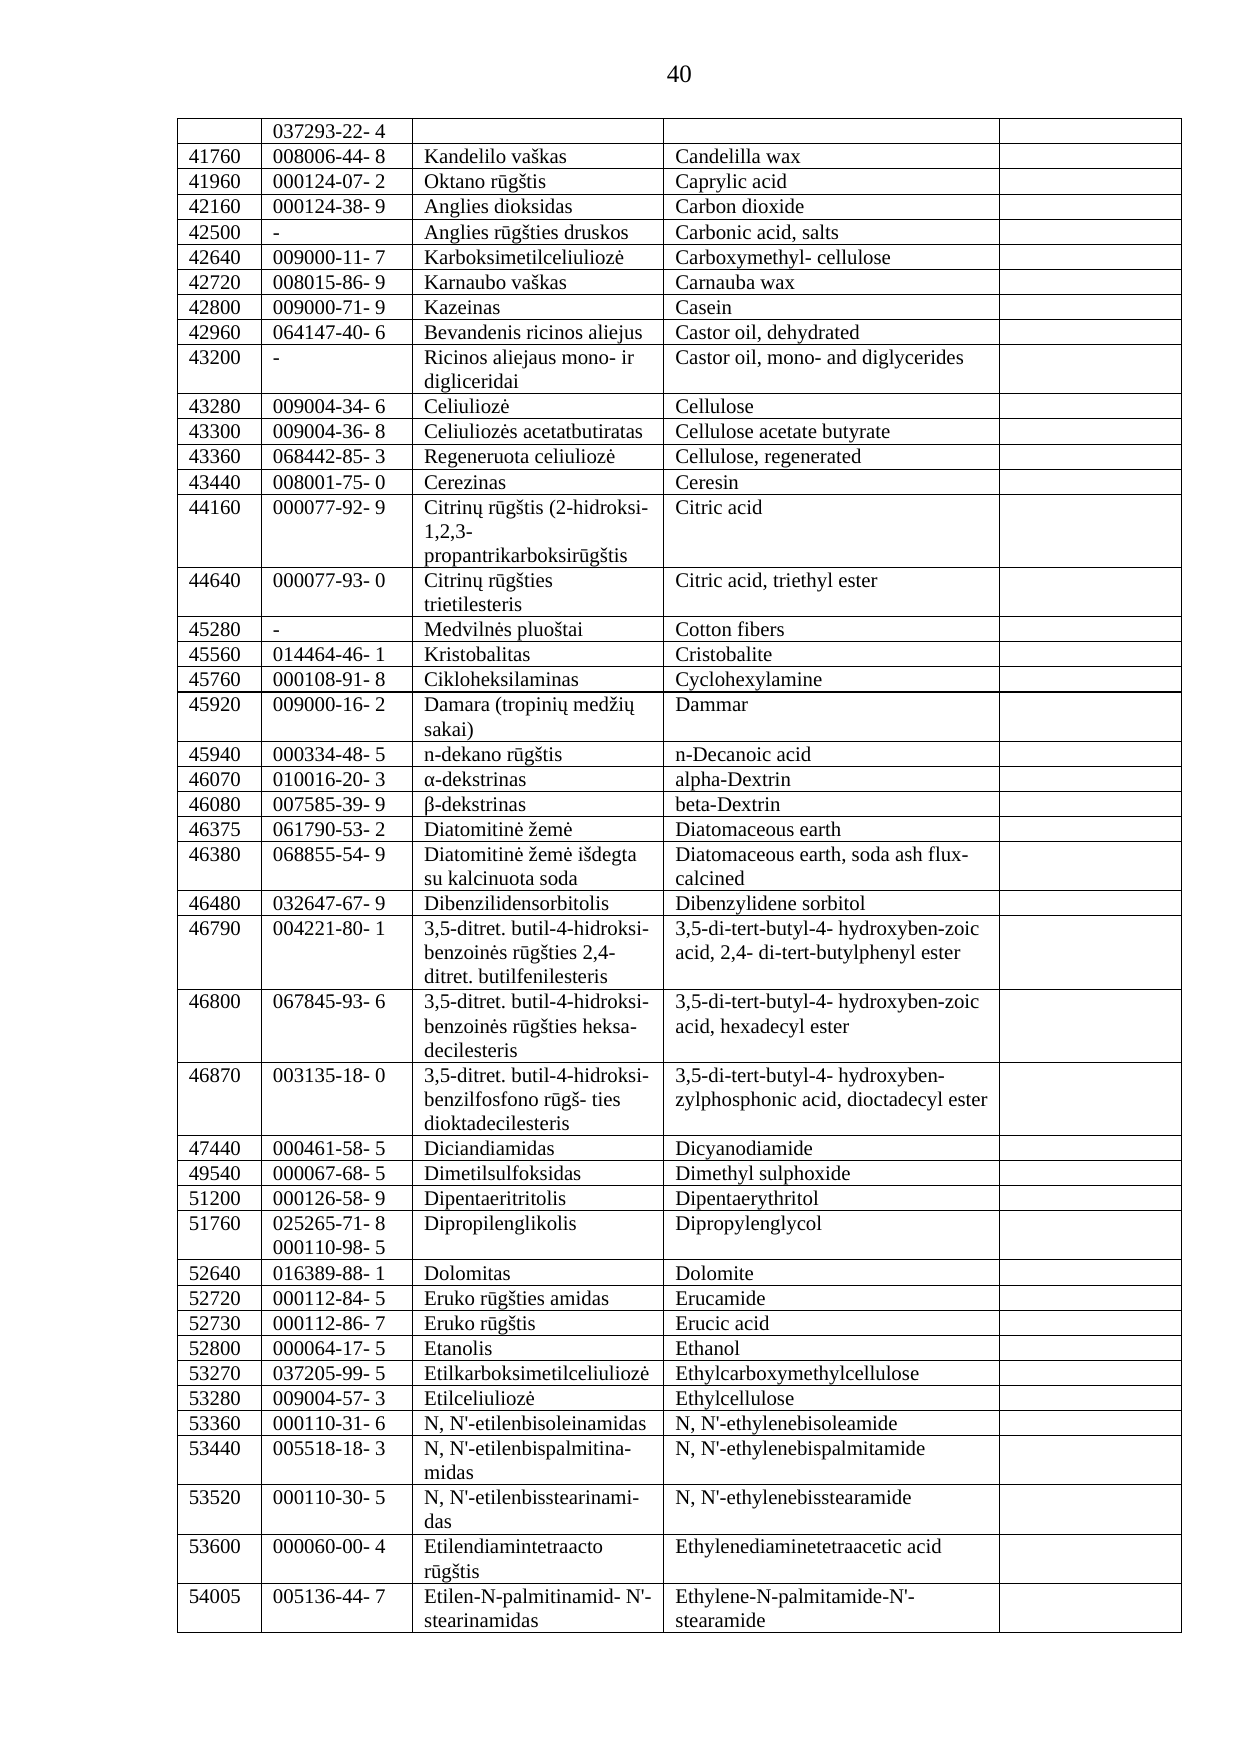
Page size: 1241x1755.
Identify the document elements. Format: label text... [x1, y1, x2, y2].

table_cell 44160 [178, 495, 261, 567]
table_cell 005136-44- 7 [262, 1584, 412, 1632]
table_cell N, N'-ethylenebisoleamide [664, 1411, 999, 1435]
table_cell Diatomaceous earth, soda ash flux-calcined [664, 842, 999, 890]
table_cell Ricinos aliejaus mono- ir digliceridai [413, 345, 663, 393]
table_cell [1000, 169, 1181, 193]
table_cell 037205-99- 5 [262, 1361, 412, 1385]
table_cell [1000, 320, 1181, 344]
table_cell Damara (tropinių medžių sakai) [413, 693, 663, 741]
table_cell [1000, 817, 1181, 841]
table_cell 54005 [178, 1584, 261, 1632]
table_cell Carbonic acid, salts [664, 220, 999, 244]
table_cell Medvilnės pluoštai [413, 617, 663, 641]
table_cell 53600 [178, 1535, 261, 1583]
table_cell [1000, 1584, 1181, 1632]
table_cell Etilen-N-palmitinamid- N'- stearinamidas [413, 1584, 663, 1632]
table_cell N, N'-etilenbisstearinami- das [413, 1485, 663, 1533]
table_cell 43280 [178, 394, 261, 418]
table_cell 41760 [178, 144, 261, 168]
table_cell 003135-18- 0 [262, 1063, 412, 1135]
table_cell 3,5-ditret. butil-4-hidroksi- benzoinės rūgšties heksa- decilesteris [413, 990, 663, 1062]
table_cell 3,5-ditret. butil-4-hidroksi- benzilfosfono rūgš- ties dioktadecilesteris [413, 1063, 663, 1135]
table_cell Diatomaceous earth [664, 817, 999, 841]
table_cell [1000, 916, 1181, 988]
table_cell 3,5-di-tert-butyl-4- hydroxyben-zoic acid, hexadecyl ester [664, 990, 999, 1062]
table_cell beta-Dextrin [664, 792, 999, 816]
table_cell Etilkarboksimetilceliuliozė [413, 1361, 663, 1385]
table_cell Ceresin [664, 470, 999, 494]
table_cell 51760 [178, 1211, 261, 1259]
table_cell Ethanol [664, 1336, 999, 1360]
table_cell 45560 [178, 642, 261, 666]
table_cell [1000, 1260, 1181, 1284]
table_cell 47440 [178, 1136, 261, 1160]
table_cell Cyclohexylamine [664, 667, 999, 691]
table_cell [1000, 1186, 1181, 1210]
table_cell Dipentaerythritol [664, 1186, 999, 1210]
table_cell [1000, 1535, 1181, 1583]
table_cell Eruko rūgštis [413, 1311, 663, 1335]
table_cell 3,5-ditret. butil-4-hidroksi- benzoinės rūgšties 2,4- ditret. butilfenilesteris [413, 916, 663, 988]
table_cell 014464-46- 1 [262, 642, 412, 666]
table_cell 000334-48- 5 [262, 742, 412, 766]
table_cell [1000, 119, 1181, 143]
table_cell 51200 [178, 1186, 261, 1210]
table_cell Carboxymethyl- cellulose [664, 245, 999, 269]
table_cell 53360 [178, 1411, 261, 1435]
table_cell Ethylenediaminetetraacetic acid [664, 1535, 999, 1583]
table_cell Celiuliozė [413, 394, 663, 418]
table_cell [1000, 1286, 1181, 1309]
table_cell 42960 [178, 320, 261, 344]
table_cell Erucamide [664, 1286, 999, 1309]
table_cell [1000, 245, 1181, 269]
table_cell 004221-80- 1 [262, 916, 412, 988]
table_cell 43200 [178, 345, 261, 393]
table_cell [1000, 842, 1181, 890]
table_cell [1000, 667, 1181, 691]
table_cell [1000, 1136, 1181, 1160]
table_cell 025265-71- 8 000110-98- 5 [262, 1211, 412, 1259]
table_cell Eruko rūgšties amidas [413, 1286, 663, 1309]
table_cell 000077-92- 9 [262, 495, 412, 567]
table_cell [1000, 1161, 1181, 1185]
table_cell Dolomite [664, 1260, 999, 1284]
table_cell [1000, 1361, 1181, 1385]
table_cell N, N'-ethylenebispalmitamide [664, 1436, 999, 1484]
table_cell N, N'-etilenbispalmitina- midas [413, 1436, 663, 1484]
table_cell [1000, 495, 1181, 567]
table_cell α-dekstrinas [413, 767, 663, 791]
table_cell Citric acid, triethyl ester [664, 568, 999, 616]
table_cell Cellulose [664, 394, 999, 418]
table_cell Anglies rūgšties druskos [413, 220, 663, 244]
table_cell [1000, 470, 1181, 494]
table_cell [413, 119, 663, 143]
table_cell Castor oil, mono- and diglycerides [664, 345, 999, 393]
table_cell Dammar [664, 693, 999, 741]
table_cell [1000, 295, 1181, 319]
table_cell [1000, 891, 1181, 915]
table_cell Dolomitas [413, 1260, 663, 1284]
table_cell Diciandiamidas [413, 1136, 663, 1160]
table_cell Carnauba wax [664, 270, 999, 294]
table_cell Dibenzylidene sorbitol [664, 891, 999, 915]
table_cell Cikloheksilaminas [413, 667, 663, 691]
table_cell Candelilla wax [664, 144, 999, 168]
table_cell 46870 [178, 1063, 261, 1135]
table_cell 000108-91- 8 [262, 667, 412, 691]
table_cell 068442-85- 3 [262, 445, 412, 468]
table_cell 53520 [178, 1485, 261, 1533]
table_cell 000124-38- 9 [262, 195, 412, 218]
table_cell Ethylcarboxymethylcellulose [664, 1361, 999, 1385]
table_cell 009004-36- 8 [262, 419, 412, 443]
table_cell 064147-40- 6 [262, 320, 412, 344]
table_cell Ethylcellulose [664, 1386, 999, 1410]
table_cell 000124-07- 2 [262, 169, 412, 193]
table_cell 41960 [178, 169, 261, 193]
table_cell n-Decanoic acid [664, 742, 999, 766]
table_cell 037293-22- 4 [262, 119, 412, 143]
table_cell Dibenzilidensorbitolis [413, 891, 663, 915]
table_cell 46790 [178, 916, 261, 988]
table_cell 000112-84- 5 [262, 1286, 412, 1309]
table_cell [1000, 1063, 1181, 1135]
table_cell 45920 [178, 693, 261, 741]
table_cell [1000, 568, 1181, 616]
table_cell Karboksimetilceliuliozė [413, 245, 663, 269]
table_cell - [262, 220, 412, 244]
table_cell 000110-31- 6 [262, 1411, 412, 1435]
table_cell Dimethyl sulphoxide [664, 1161, 999, 1185]
table_cell 46375 [178, 817, 261, 841]
table_cell 46380 [178, 842, 261, 890]
table_cell 52720 [178, 1286, 261, 1309]
table_cell [1000, 345, 1181, 393]
table_cell Bevandenis ricinos aliejus [413, 320, 663, 344]
table_cell Cellulose acetate butyrate [664, 419, 999, 443]
table_cell [1000, 419, 1181, 443]
table_cell Dipropylenglycol [664, 1211, 999, 1259]
table_cell 000461-58- 5 [262, 1136, 412, 1160]
table_cell 49540 [178, 1161, 261, 1185]
table_cell 000110-30- 5 [262, 1485, 412, 1533]
table_cell - [262, 617, 412, 641]
table_cell - [262, 345, 412, 393]
table_cell [1000, 617, 1181, 641]
table_cell 52640 [178, 1260, 261, 1284]
table_cell Etanolis [413, 1336, 663, 1360]
table_cell [1000, 1436, 1181, 1484]
table_cell Anglies dioksidas [413, 195, 663, 218]
table_cell 45760 [178, 667, 261, 691]
table_cell [1000, 144, 1181, 168]
table_cell n-dekano rūgštis [413, 742, 663, 766]
table_cell 000077-93- 0 [262, 568, 412, 616]
table_cell [1000, 693, 1181, 741]
table_cell Dipentaeritritolis [413, 1186, 663, 1210]
table_cell 000112-86- 7 [262, 1311, 412, 1335]
table_cell 067845-93- 6 [262, 990, 412, 1062]
table_cell [1000, 742, 1181, 766]
table_cell 46800 [178, 990, 261, 1062]
table_cell 005518-18- 3 [262, 1436, 412, 1484]
table_cell 42500 [178, 220, 261, 244]
table_cell 43360 [178, 445, 261, 468]
table_cell [1000, 1211, 1181, 1259]
table_cell Diatomitinė žemė išdegta su kalcinuota soda [413, 842, 663, 890]
table_cell 43440 [178, 470, 261, 494]
table_cell [1000, 270, 1181, 294]
table_cell 009000-71- 9 [262, 295, 412, 319]
table_cell [1000, 1386, 1181, 1410]
table_cell Citrinų rūgštis (2-hidroksi- 1,2,3- propantrikarboksirūgštis [413, 495, 663, 567]
table_cell 53270 [178, 1361, 261, 1385]
table_cell Oktano rūgštis [413, 169, 663, 193]
table_cell 46480 [178, 891, 261, 915]
table_cell [664, 119, 999, 143]
table_cell Carbon dioxide [664, 195, 999, 218]
table_cell [1000, 1336, 1181, 1360]
table_cell 009000-16- 2 [262, 693, 412, 741]
table_cell 009000-11- 7 [262, 245, 412, 269]
table_cell Cotton fibers [664, 617, 999, 641]
table_cell Casein [664, 295, 999, 319]
table_cell 46070 [178, 767, 261, 791]
table_cell 45280 [178, 617, 261, 641]
table_cell 008006-44- 8 [262, 144, 412, 168]
table_cell Caprylic acid [664, 169, 999, 193]
table_cell 008015-86- 9 [262, 270, 412, 294]
table_cell Kristobalitas [413, 642, 663, 666]
table_cell Erucic acid [664, 1311, 999, 1335]
table_cell Dimetilsulfoksidas [413, 1161, 663, 1185]
table_cell 53280 [178, 1386, 261, 1410]
table_cell Kazeinas [413, 295, 663, 319]
table_cell 42720 [178, 270, 261, 294]
table_cell 000067-68- 5 [262, 1161, 412, 1185]
table_cell 42640 [178, 245, 261, 269]
table_cell [1000, 445, 1181, 468]
table_cell 009004-34- 6 [262, 394, 412, 418]
table_cell 007585-39- 9 [262, 792, 412, 816]
table_cell 016389-88- 1 [262, 1260, 412, 1284]
table_cell Etilendiamintetraacto rūgštis [413, 1535, 663, 1583]
table_cell N, N'-ethylenebisstearamide [664, 1485, 999, 1533]
table_cell Citrinų rūgšties trietilesteris [413, 568, 663, 616]
table_cell Dipropilenglikolis [413, 1211, 663, 1259]
table_cell Cerezinas [413, 470, 663, 494]
table_cell Citric acid [664, 495, 999, 567]
table_cell [1000, 394, 1181, 418]
table_cell 010016-20- 3 [262, 767, 412, 791]
table_cell [1000, 195, 1181, 218]
table_cell 000064-17- 5 [262, 1336, 412, 1360]
table_cell 000060-00- 4 [262, 1535, 412, 1583]
table_cell Cristobalite [664, 642, 999, 666]
table_cell Ethylene-N-palmitamide-N'- stearamide [664, 1584, 999, 1632]
table_cell [1000, 792, 1181, 816]
table_cell 068855-54- 9 [262, 842, 412, 890]
table_cell 42800 [178, 295, 261, 319]
table_cell Diatomitinė žemė [413, 817, 663, 841]
table_cell [1000, 990, 1181, 1062]
table_cell 44640 [178, 568, 261, 616]
table_cell 52800 [178, 1336, 261, 1360]
table_cell [1000, 1311, 1181, 1335]
table_cell [1000, 1485, 1181, 1533]
table_cell 009004-57- 3 [262, 1386, 412, 1410]
table_cell Kandelilo vaškas [413, 144, 663, 168]
table_cell 061790-53- 2 [262, 817, 412, 841]
table_cell 52730 [178, 1311, 261, 1335]
table_cell [178, 119, 261, 143]
table_cell N, N'-etilenbisoleinamidas [413, 1411, 663, 1435]
table_cell 45940 [178, 742, 261, 766]
table_cell 43300 [178, 419, 261, 443]
table_cell [1000, 1411, 1181, 1435]
table_cell [1000, 767, 1181, 791]
table_cell 000126-58- 9 [262, 1186, 412, 1210]
table_cell Etilceliuliozė [413, 1386, 663, 1410]
table_cell 008001-75- 0 [262, 470, 412, 494]
table_cell Dicyanodiamide [664, 1136, 999, 1160]
table_cell Regeneruota celiuliozė [413, 445, 663, 468]
table_cell Karnaubo vaškas [413, 270, 663, 294]
table_cell 3,5-di-tert-butyl-4- hydroxyben-zoic acid, 2,4- di-tert-butylphenyl ester [664, 916, 999, 988]
table_cell 46080 [178, 792, 261, 816]
table_cell Castor oil, dehydrated [664, 320, 999, 344]
table_cell 53440 [178, 1436, 261, 1484]
table_cell [1000, 220, 1181, 244]
table_cell Celiuliozės acetatbutiratas [413, 419, 663, 443]
table_cell 3,5-di-tert-butyl-4- hydroxyben-zylphosphonic acid, dioctadecyl ester [664, 1063, 999, 1135]
table_cell [1000, 642, 1181, 666]
table_cell 032647-67- 9 [262, 891, 412, 915]
table_cell alpha-Dextrin [664, 767, 999, 791]
table_cell β-dekstrinas [413, 792, 663, 816]
table_cell Cellulose, regenerated [664, 445, 999, 468]
table_cell 42160 [178, 195, 261, 218]
